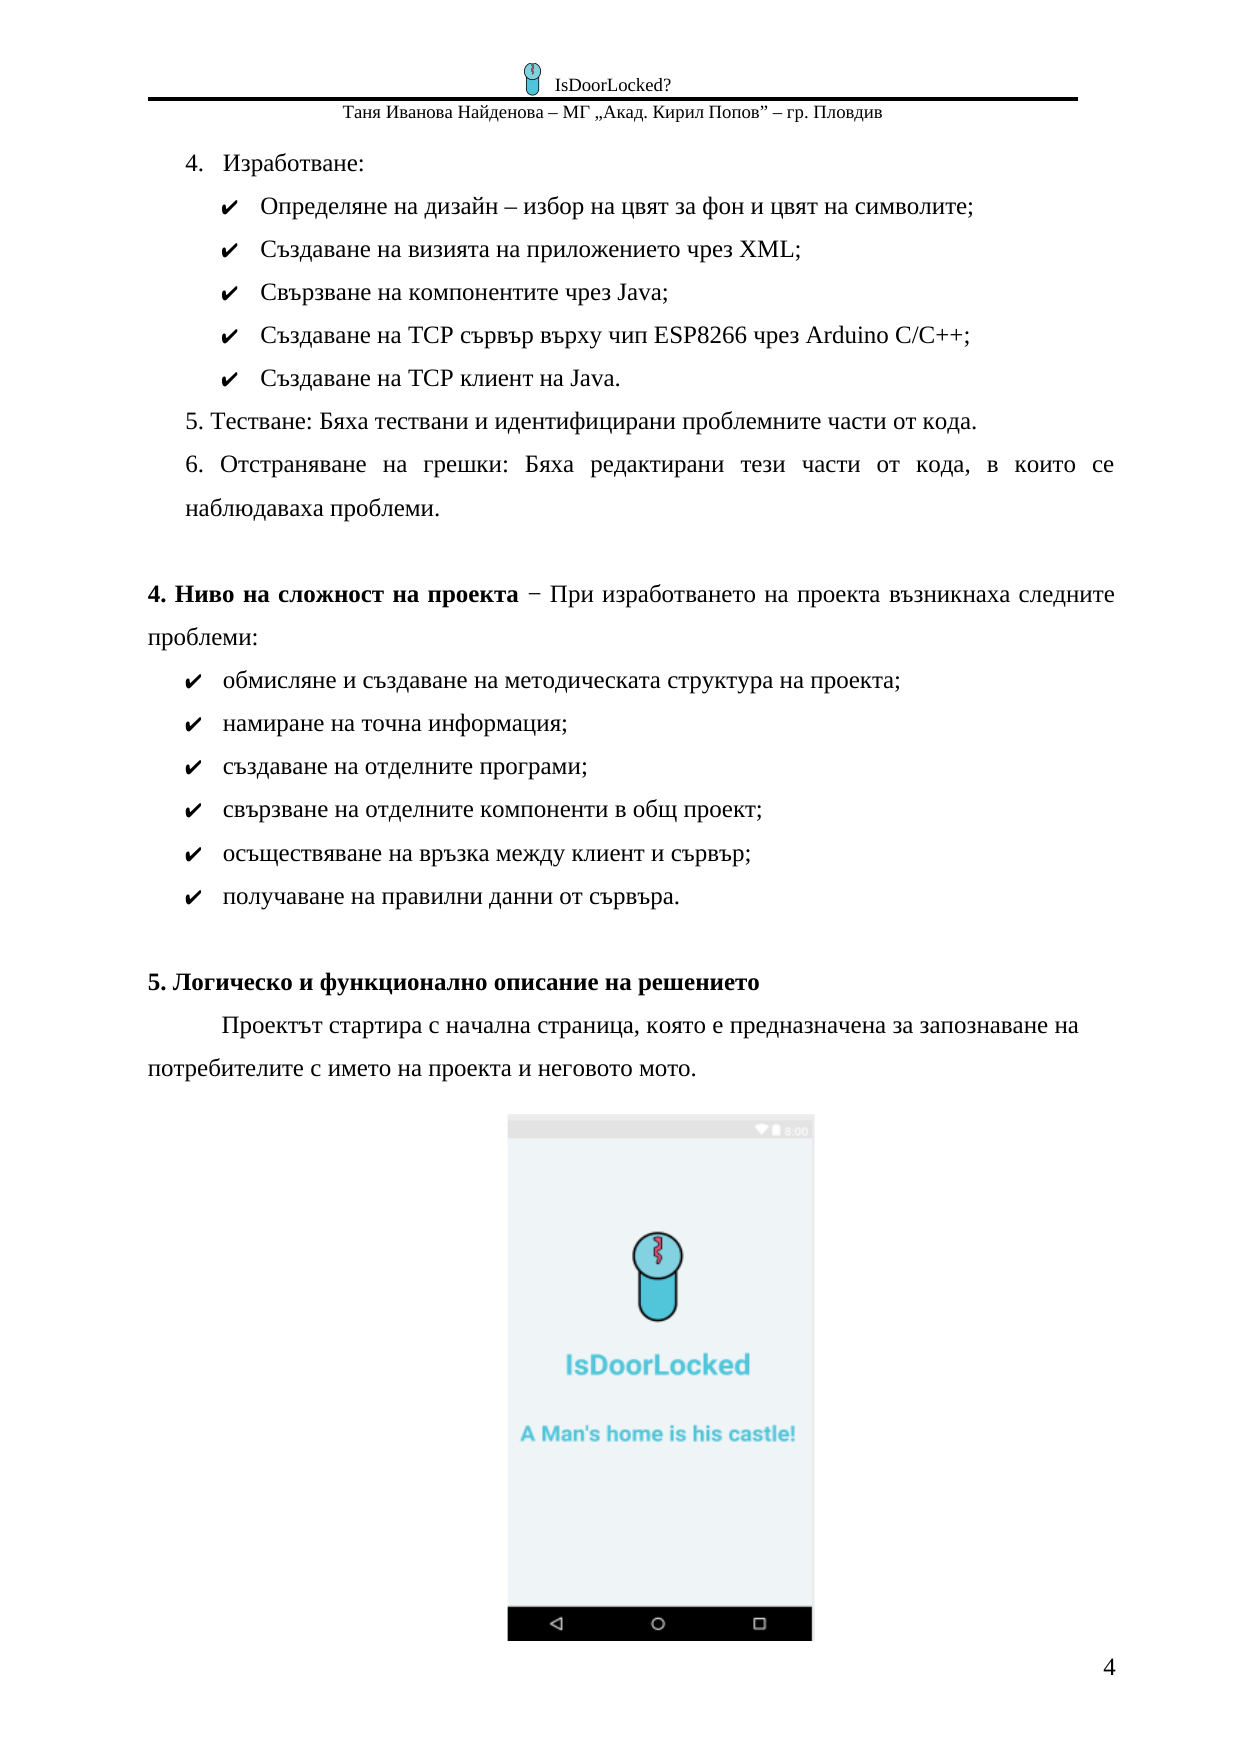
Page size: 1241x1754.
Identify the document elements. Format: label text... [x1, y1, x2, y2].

text 5. Логическо и функционално описание на решението [148, 967, 1116, 996]
picture [507, 1114, 815, 1641]
list свързване на отделните компоненти в общ проект; [185, 794, 1116, 823]
list Създаване на TCP клиент на Java. [148, 363, 1116, 392]
list Свързване на компонентите чрез Java; [148, 277, 1116, 306]
text 4. Ниво на сложност на проекта − При изработването на проекта възникнаха следните проблеми: [148, 579, 1116, 651]
list Определяне на дизайн – избор на цвят за фон и цвят на символите; [148, 191, 1116, 219]
list Създаване на TCP сървър върху чип ESP8266 чрез Arduino C/C++; [148, 320, 1116, 349]
list създаване на отделните програми; [185, 751, 1116, 780]
list обмисляне и създаване на методическата структура на проекта; [185, 665, 1116, 694]
text 4. Изработване: [185, 148, 1116, 176]
picture [516, 63, 549, 96]
text Проектът стартира с начална страница, която е предназначена за запознаване на потребителите с името на проекта и неговото мото. [148, 1010, 1116, 1082]
list осъществяване на връзка между клиент и сървър; [185, 838, 1116, 866]
list намиране на точна информация; [185, 708, 1116, 737]
list получаване на правилни данни от сървъра. [185, 881, 1116, 909]
text 5. Тестване: Бяха тествани и идентифицирани проблемните части от кода. [185, 406, 1116, 435]
list Създаване на визията на приложението чрез XML; [148, 234, 1116, 263]
text 6. Отстраняване на грешки: Бяха редактирани тези части от кода, в които се наблюдаваха проблеми. [185, 449, 1116, 521]
